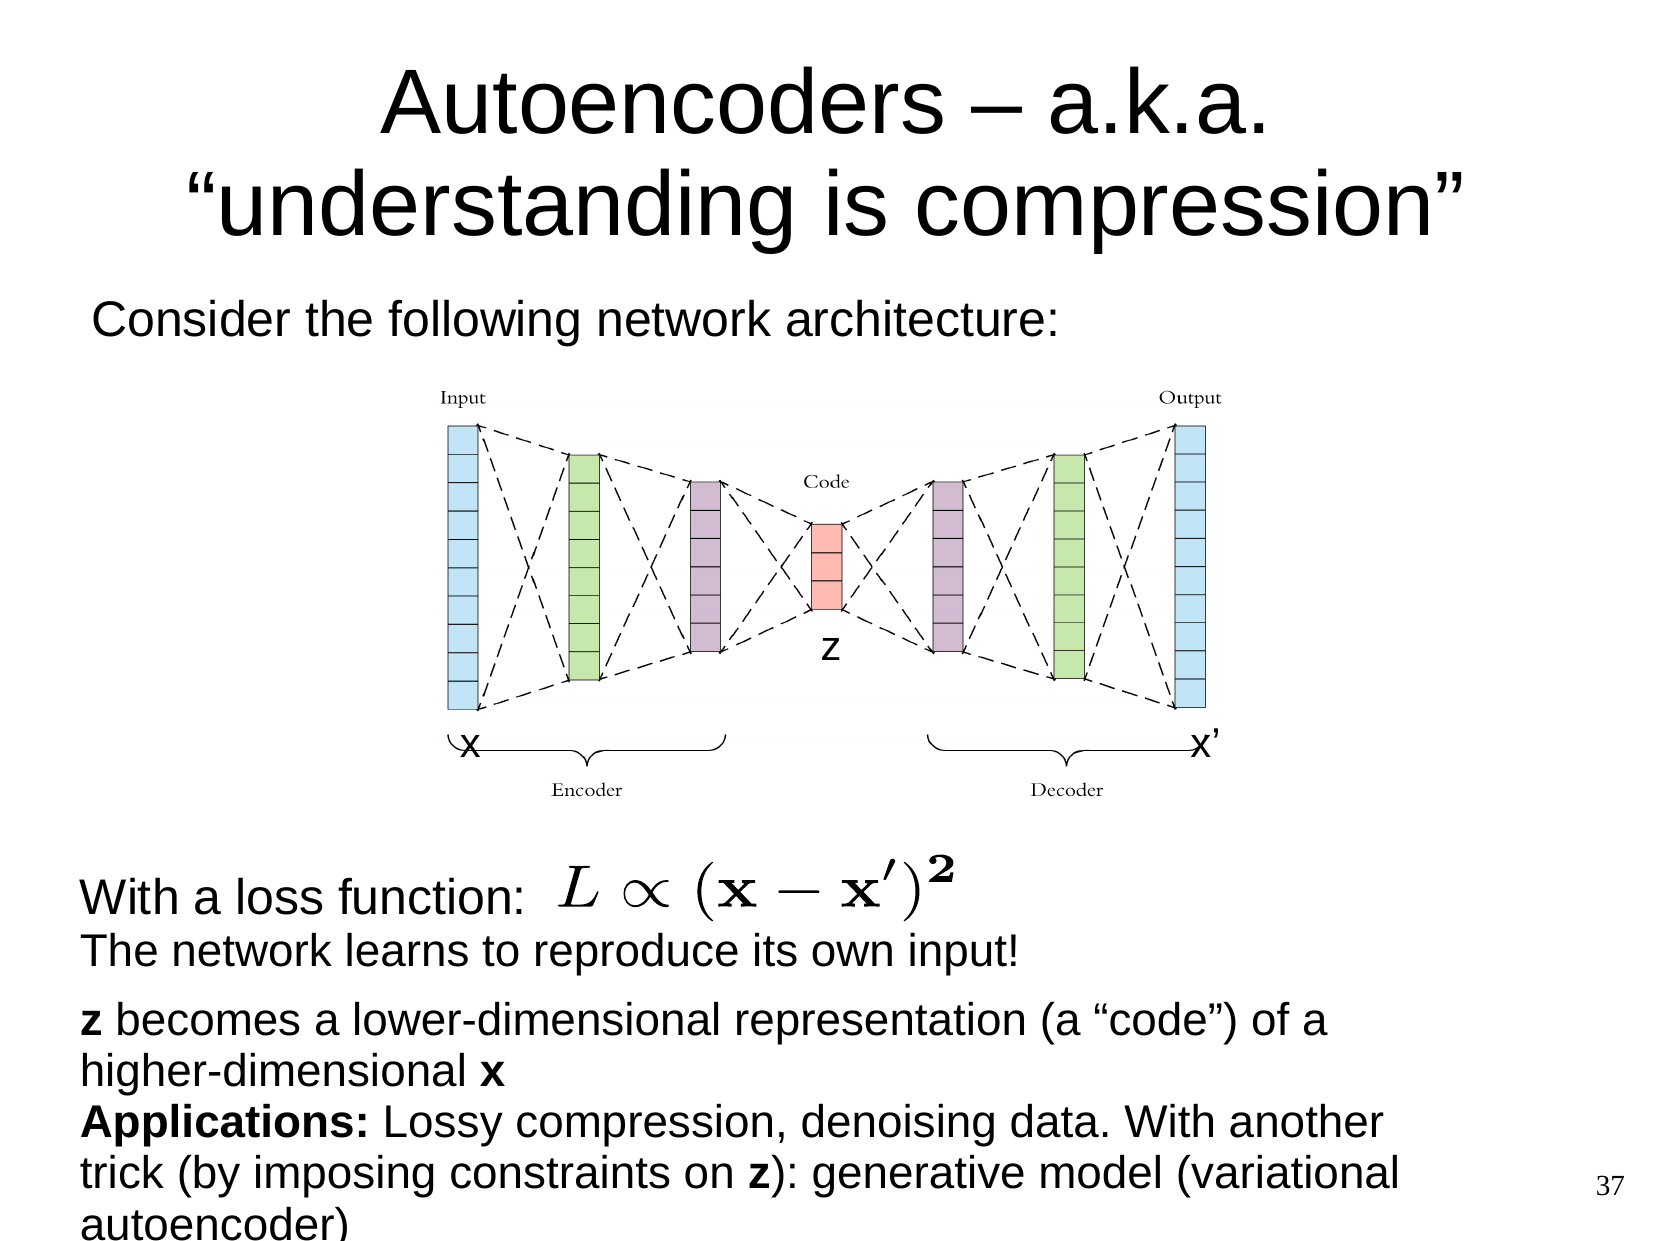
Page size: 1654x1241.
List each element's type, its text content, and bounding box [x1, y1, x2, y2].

text_box z [805, 615, 842, 678]
text_box With a loss function: The network learns to reproduce its own input! [64, 862, 1388, 986]
picture [434, 387, 1229, 804]
text_box z becomes a lower-dimensional representation (a “code”) of a higher-dimensional x Applications: Lossy compression, denoising data. With another trick (by imposing constraints on z): generative model (variational autoencoder) [64, 986, 1471, 1241]
text_box x’ [1175, 712, 1252, 799]
title Autoencoders – a.k.a. “understanding is compression” [82, 49, 1571, 257]
text_box Consider the following network architecture: [76, 283, 1554, 355]
text_box x [445, 712, 481, 775]
text_box [555, 854, 957, 922]
